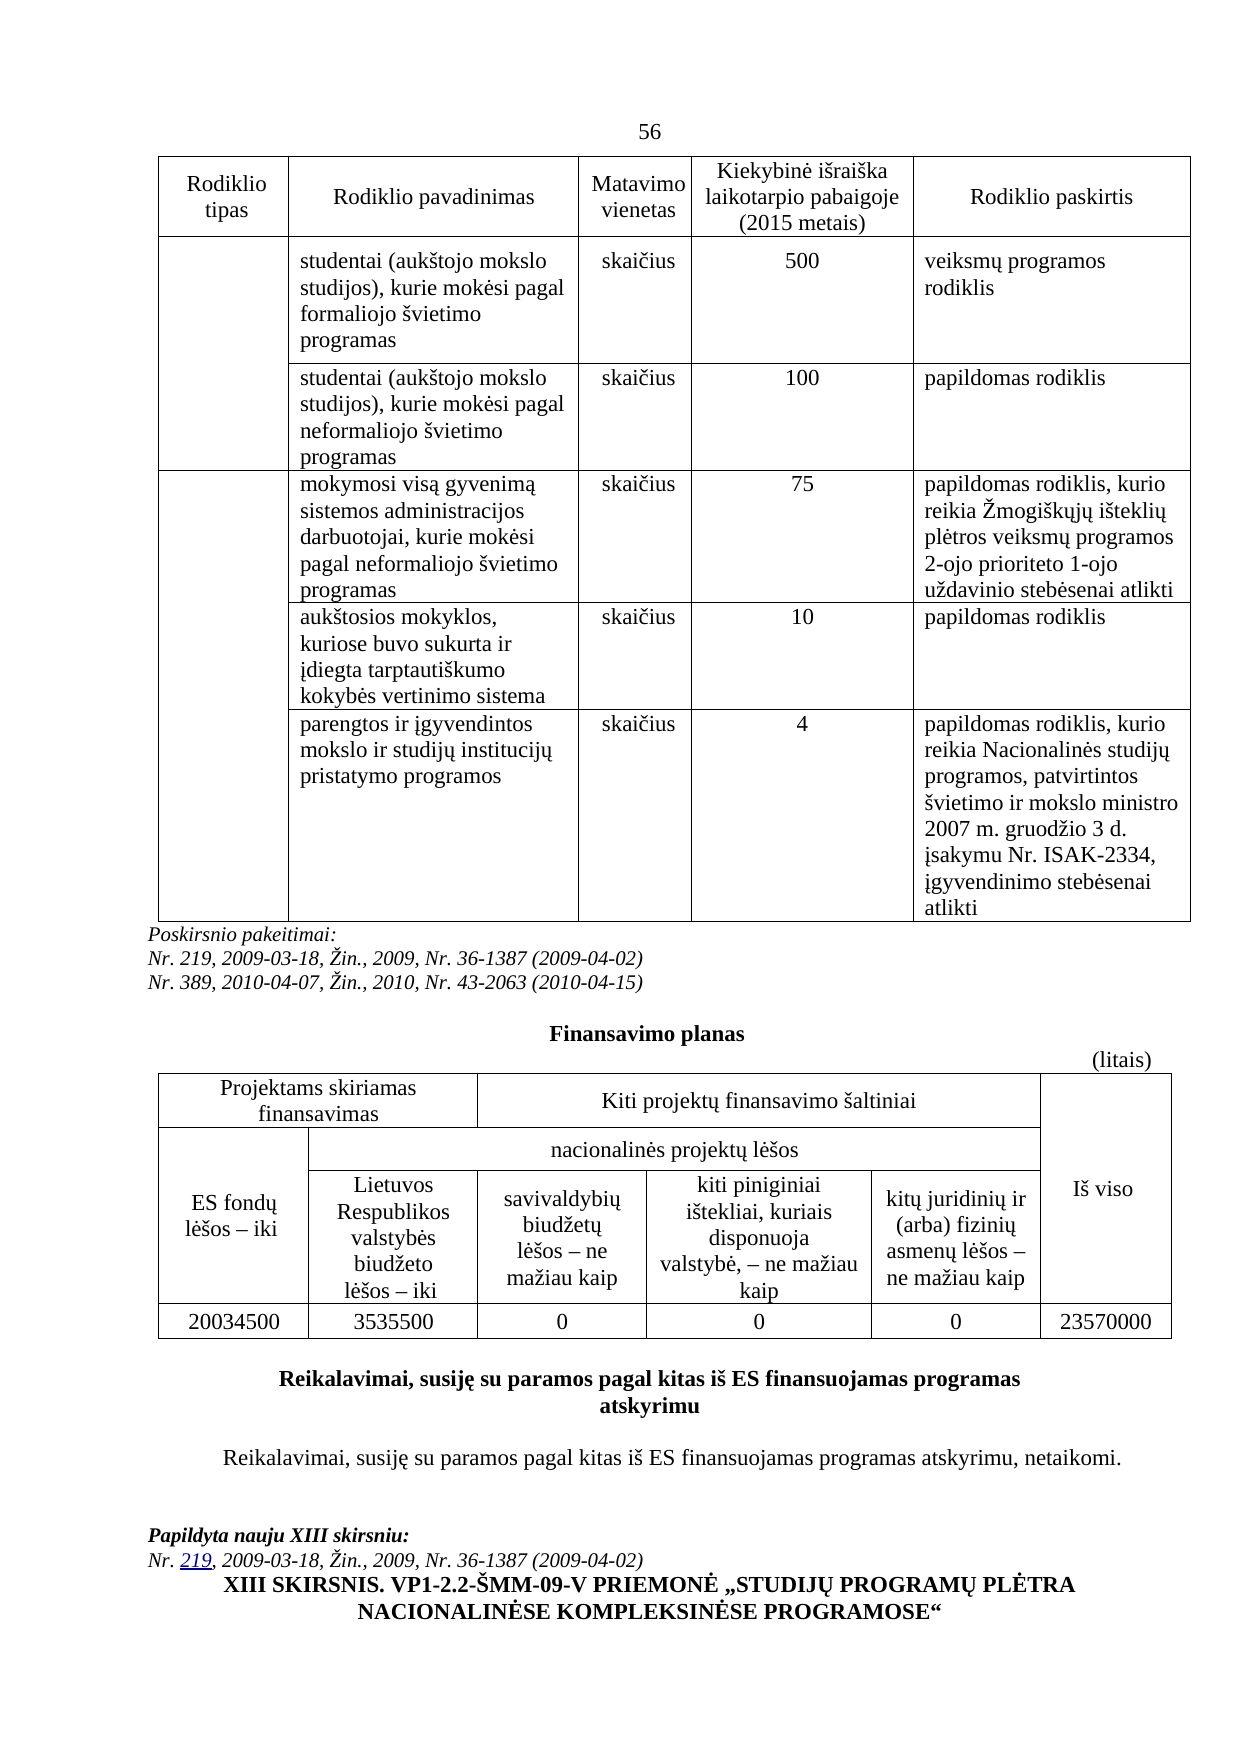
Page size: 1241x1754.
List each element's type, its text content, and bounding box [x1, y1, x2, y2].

table_cell papildomas rodiklis, kurio reikia Nacionalinės studijų programos, patvirtintos švietimo ir mokslo ministro 2007 m. gruodžio 3 d. įsakymu Nr. ISAK-2334, įgyvendinimo stebėsenai atlikti [914, 710, 1190, 921]
table_header Projektams skiriamas finansavimas [159, 1074, 477, 1127]
table_cell studentai (aukštojo mokslo studijos), kurie mokėsi pagal neformaliojo švietimo programas [289, 364, 578, 469]
table_header Kiekybinė išraiška laikotarpio pabaigoje (2015 metais) [692, 157, 913, 236]
table_cell skaičius [579, 603, 691, 709]
table_cell papildomas rodiklis [914, 603, 1190, 709]
table_cell 20034500 [159, 1304, 308, 1338]
table_cell aukštosios mokyklos, kuriose buvo sukurta ir įdiegta tarptautiškumo kokybės vertinimo sistema [289, 603, 578, 709]
table_cell nacionalinės projektų lėšos [309, 1128, 1040, 1170]
table_cell [159, 237, 288, 469]
table_cell 10 [692, 603, 913, 709]
table_cell ES fondų lėšos – iki [159, 1128, 308, 1303]
table_cell veiksmų programos rodiklis [914, 237, 1190, 363]
table_header Iš viso [1041, 1074, 1171, 1303]
table_cell 0 [647, 1304, 871, 1338]
table_cell 75 [692, 471, 913, 602]
table_header Rodiklio tipas [159, 157, 288, 236]
text Nr. 219, 2009-03-18, Žin., 2009, Nr. 36-1387 (2009-04-02) [148, 946, 1152, 970]
table_header Kiti projektų finansavimo šaltiniai [478, 1074, 1040, 1127]
table_cell studentai (aukštojo mokslo studijos), kurie mokėsi pagal formaliojo švietimo programas [289, 237, 578, 363]
text Nr. 219, 2009-03-18, Žin., 2009, Nr. 36-1387 (2009-04-02) [148, 1547, 1152, 1572]
text Reikalavimai, susiję su paramos pagal kitas iš ES finansuojamas programas atskyrimu, netaikomi. [148, 1444, 1152, 1471]
table_header Matavimo vienetas [579, 157, 691, 236]
table_cell 3535500 [309, 1304, 477, 1338]
table_cell kiti piniginiai ištekliai, kuriais disponuoja valstybė, – ne mažiau kaip [647, 1171, 871, 1303]
text Nr. 389, 2010-04-07, Žin., 2010, Nr. 43-2063 (2010-04-15) [148, 970, 1152, 994]
table_header Rodiklio paskirtis [914, 157, 1190, 236]
table_cell skaičius [579, 364, 691, 469]
text Reikalavimai, susiję su paramos pagal kitas iš ES finansuojamas programas atskyrimu [148, 1365, 1152, 1418]
table_cell mokymosi visą gyvenimą sistemos administracijos darbuotojai, kurie mokėsi pagal neformaliojo švietimo programas [289, 471, 578, 602]
table_cell papildomas rodiklis, kurio reikia Žmogiškųjų išteklių plėtros veiksmų programos 2-ojo prioriteto 1-ojo uždavinio stebėsenai atlikti [914, 471, 1190, 602]
text Finansavimo planas [148, 1020, 1152, 1047]
table_header Rodiklio pavadinimas [289, 157, 578, 236]
text Papildyta nauju XIII skirsniu: [148, 1523, 1152, 1547]
table_cell savivaldybių biudžetų lėšos – ne mažiau kaip [478, 1171, 646, 1303]
text Poskirsnio pakeitimai: [148, 922, 1152, 946]
table_cell kitų juridinių ir (arba) fizinių asmenų lėšos – ne mažiau kaip [872, 1171, 1040, 1303]
table_cell 100 [692, 364, 913, 469]
table_cell 0 [478, 1304, 646, 1338]
table_cell 23570000 [1041, 1304, 1171, 1338]
table_cell 4 [692, 710, 913, 921]
table_cell 500 [692, 237, 913, 363]
text (litais) [148, 1047, 1152, 1073]
table_cell [159, 471, 288, 921]
table_cell parengtos ir įgyvendintos mokslo ir studijų institucijų pristatymo programos [289, 710, 578, 921]
table_cell 0 [872, 1304, 1040, 1338]
table_cell Lietuvos Respublikos valstybės biudžeto lėšos – iki [309, 1171, 477, 1303]
table_cell papildomas rodiklis [914, 364, 1190, 469]
table_cell skaičius [579, 471, 691, 602]
table_cell skaičius [579, 710, 691, 921]
table_cell skaičius [579, 237, 691, 363]
text XIII SKIRSNIS. VP1-2.2-ŠMM-09-V PRIEMONĖ „STUDIJŲ PROGRAMŲ PLĖTRA NACIONALINĖSE KOMPLEKSINĖSE PROGRAMOSE“ [148, 1572, 1152, 1624]
